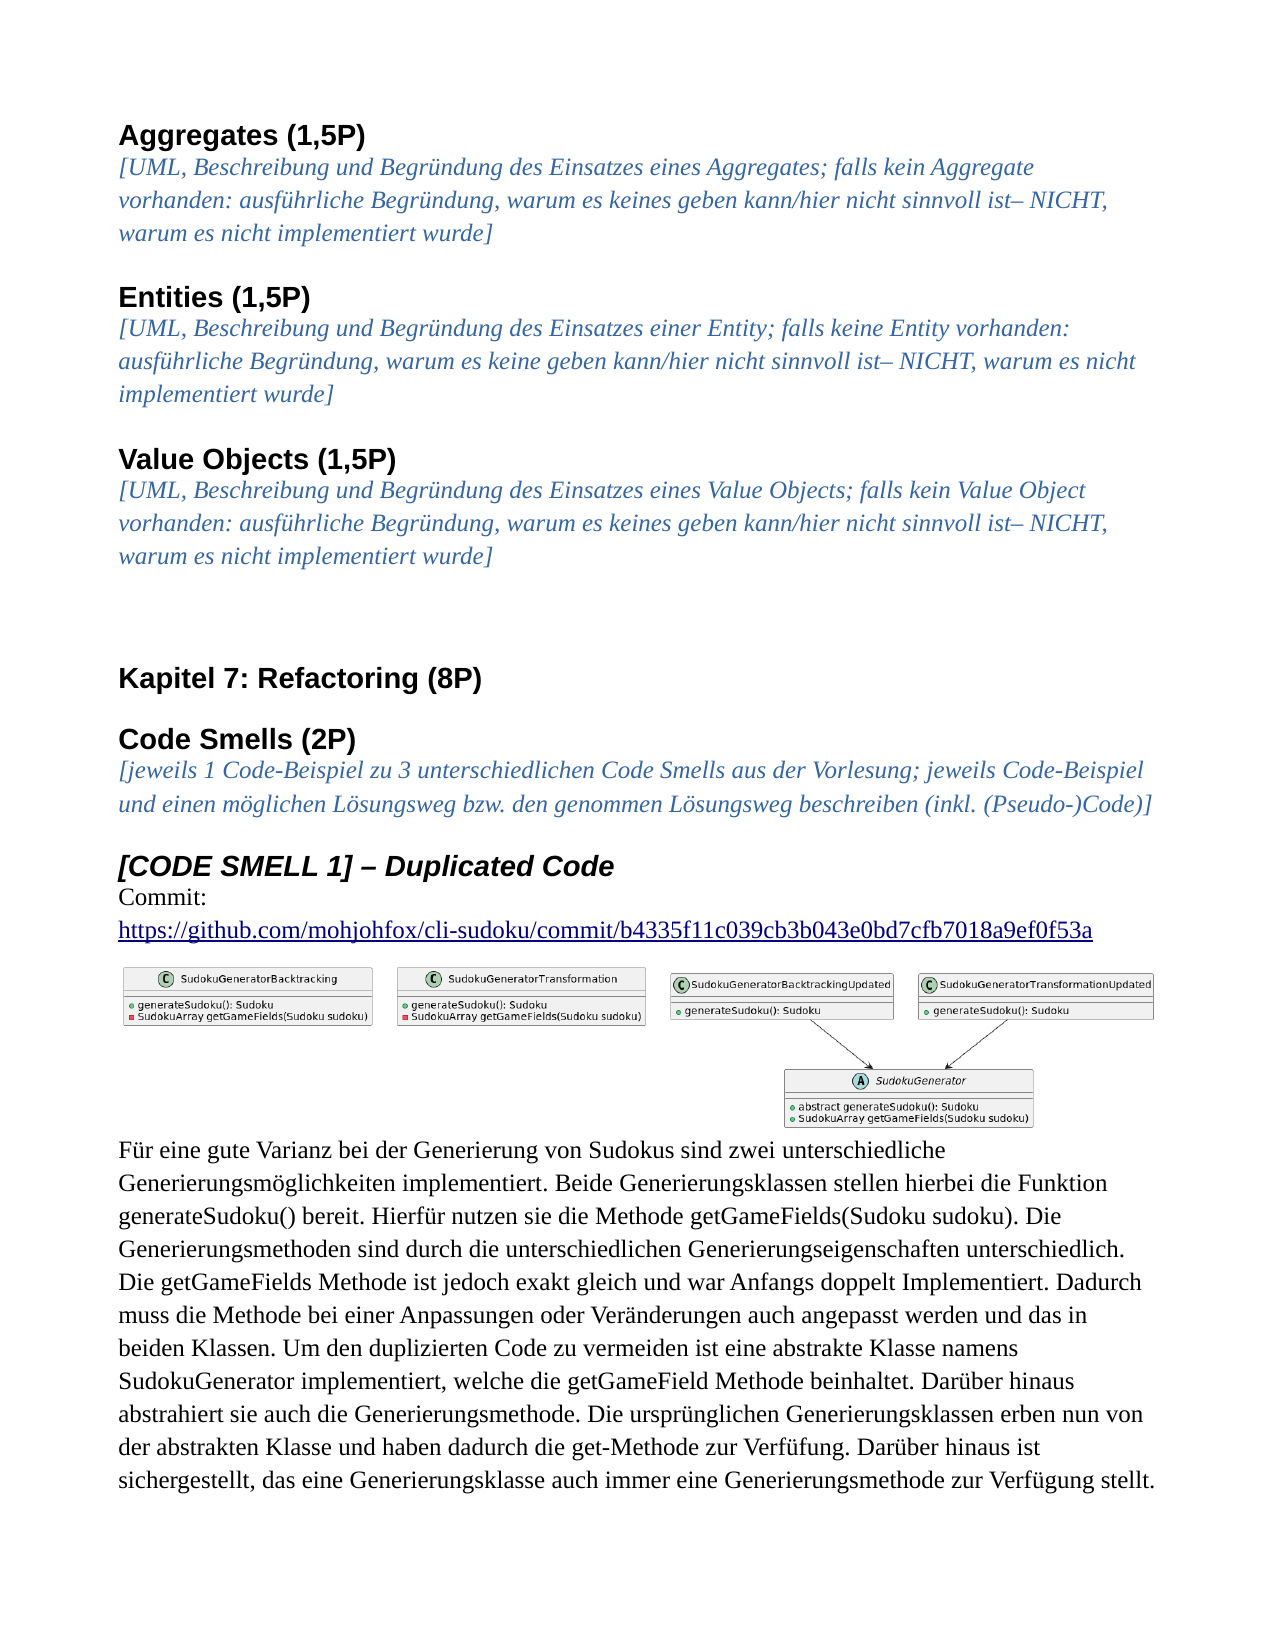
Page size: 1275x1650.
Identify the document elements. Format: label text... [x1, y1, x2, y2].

subtitle Entities (1,5P) [118, 280, 1157, 313]
text Für eine gute Varianz bei der Generierung von Sudokus sind zwei unterschiedliche Generierungsmöglichkeiten implementiert. Beide Generierungsklassen stellen hierbei die Funktion generateSudoku() bereit. Hierfür nutzen sie die Methode getGameFields(Sudoku sudoku). Die Generierungsmethoden sind durch die unterschiedlichen Generierungseigenschaften unterschiedlich. Die getGameFields Methode ist jedoch exakt gleich und war Anfangs doppelt Implementiert. Dadurch muss die Methode bei einer Anpassungen oder Veränderungen auch angepasst werden und das in beiden Klassen. Um den duplizierten Code zu vermeiden ist eine abstrakte Klasse namens SudokuGenerator implementiert, welche die getGameField Methode beinhaltet. Darüber hinaus abstrahiert sie auch die Generierungsmethode. Die ursprünglichen Generierungsklassen erben nun von der abstrakten Klasse und haben dadurch die get-Methode zur Verfüfung. Darüber hinaus ist sichergestellt, das eine Generierungsklasse auch immer eine Generierungsmethode zur Verfügung stellt. [118, 1131, 1157, 1494]
subtitle Code Smells (2P) [118, 722, 1157, 756]
subtitle [CODE SMELL 1] – Duplicated Code [118, 849, 1157, 882]
text [UML, Beschreibung und Begründung des Einsatzes eines Aggregates; falls kein Aggregate vorhanden: ausführliche Begründung, warum es keines geben kann/hier nicht sinnvoll ist– NICHT, warum es nicht implementiert wurde] [118, 152, 1157, 246]
subtitle Value Objects (1,5P) [118, 442, 1157, 475]
subtitle Aggregates (1,5P) [118, 118, 1157, 152]
text [UML, Beschreibung und Begründung des Einsatzes einer Entity; falls keine Entity vorhanden: ausführliche Begründung, warum es keine geben kann/hier nicht sinnvoll ist– NICHT, warum es nicht implementiert wurde] [118, 313, 1157, 408]
text Commit: https://github.com/mohjohfox/cli-sudoku/commit/b4335f11c039cb3b043e0bd7cfb7018a9ef0f53a [118, 882, 1157, 944]
text [UML, Beschreibung und Begründung des Einsatzes eines Value Objects; falls kein Value Object vorhanden: ausführliche Begründung, warum es keines geben kann/hier nicht sinnvoll ist– NICHT, warum es nicht implementiert wurde] [118, 475, 1157, 570]
subtitle Kapitel 7: Refactoring (8P) [118, 661, 1157, 695]
picture [118, 962, 1157, 1131]
text [jeweils 1 Code-Beispiel zu 3 unterschiedlichen Code Smells aus der Vorlesung; jeweils Code-Beispiel und einen möglichen Lösungsweg bzw. den genommen Lösungsweg beschreiben (inkl. (Pseudo-)Code)] [118, 756, 1157, 817]
